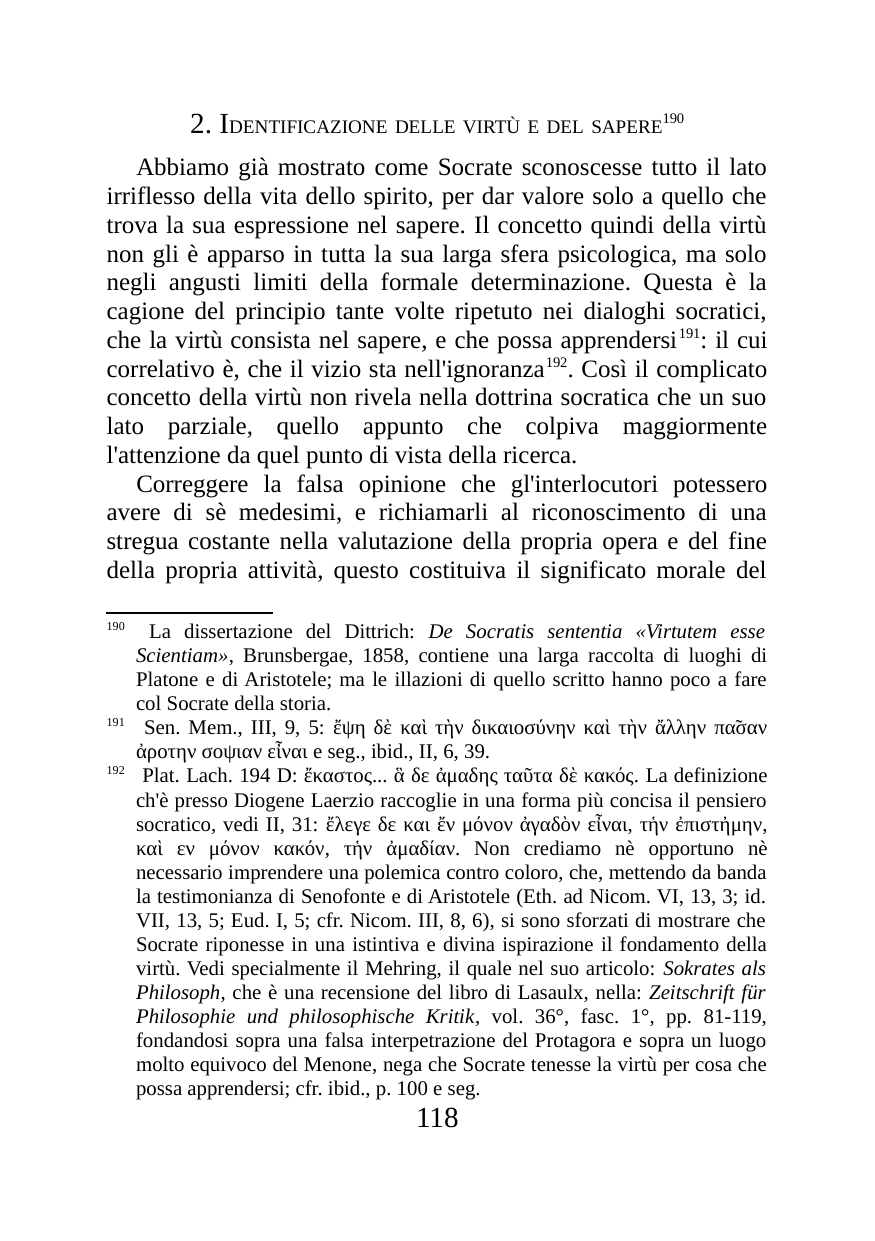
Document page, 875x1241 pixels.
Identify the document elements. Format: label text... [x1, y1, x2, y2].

text Sen. Mem., III, 9, 5: ἔψη δὲ καὶ τὴν δικαιοσύνην καὶ τὴν ἄλλην πα̃σαν ἀροτην σοψιαν εἶναι e seg., ibid., II, 6, 39. [106, 715, 768, 763]
text Plat. Lach. 194 D: ἔκαστος... ἃ δε ἀμαδης ταῦτα δὲ κακός. La definizione ch'è presso Diogene Laerzio raccoglie in una forma più concisa il pensiero socratico, vedi II, 31: ἔλεγε δε και ἔν μόνον ἀγαδὸν εἶναι, τἡν ἐπιστἠμην, καὶ εν μόνον κακόν, τἡν ἀμαδίαν. Non crediamo nè opportuno nè necessario imprendere una polemica contro coloro, che, mettendo da banda la testimonianza di Senofonte e di Aristotele (Eth. ad Nicom. VI, 13, 3; id. VII, 13, 5; Eud. I, 5; cfr. Nicom. III, 8, 6), si sono sforzati di mostrare che Socrate riponesse in una istintiva e divina ispirazione il fondamento della virtù. Vedi specialmente il Mehring, il quale nel suo articolo: Sokrates als Philosoph, che è una recensione del libro di Lasaulx, nella: Zeitschrift für Philosophie und philosophische Kritik, vol. 36°, fasc. 1°, pp. 81-119, fondandosi sopra una falsa interpetrazione del Protagora e sopra un luogo molto equivoco del Menone, nega che Socrate tenesse la virtù per cosa che possa apprendersi; cfr. ibid., p. 100 e seg. [106, 763, 768, 1100]
text Correggere la falsa opinione che gl'interlocutori potessero avere di sè medesimi, e richiamarli al riconoscimento di una stregua costante nella valutazione della propria opera e del fine della propria attività, questo costituiva il significato morale del [106, 469, 768, 584]
subtitle 2. Identificazione delle virtù e del sapere [106, 106, 768, 140]
text La dissertazione del Dittrich: De Socratis sententia «Virtutem esse Scientiam», Brunsbergae, 1858, contiene una larga raccolta di luoghi di Platone e di Aristotele; ma le illazioni di quello scritto hanno poco a fare col Socrate della storia. [106, 619, 768, 715]
text Abbiamo già mostrato come Socrate sconoscesse tutto il lato irriflesso della vita dello spirito, per dar valore solo a quello che trova la sua espressione nel sapere. Il concetto quindi della virtù non gli è apparso in tutta la sua larga sfera psicologica, ma solo negli angusti limiti della formale determinazione. Questa è la cagione del principio tante volte ripetuto nei dialoghi socratici, che la virtù consista nel sapere, e che possa apprendersi: il cui correlativo è, che il vizio sta nell'ignoranza. Così il complicato concetto della virtù non rivela nella dottrina socratica che un suo lato parziale, quello appunto che colpiva maggiormente l'attenzione da quel punto di vista della ricerca. [106, 152, 768, 469]
